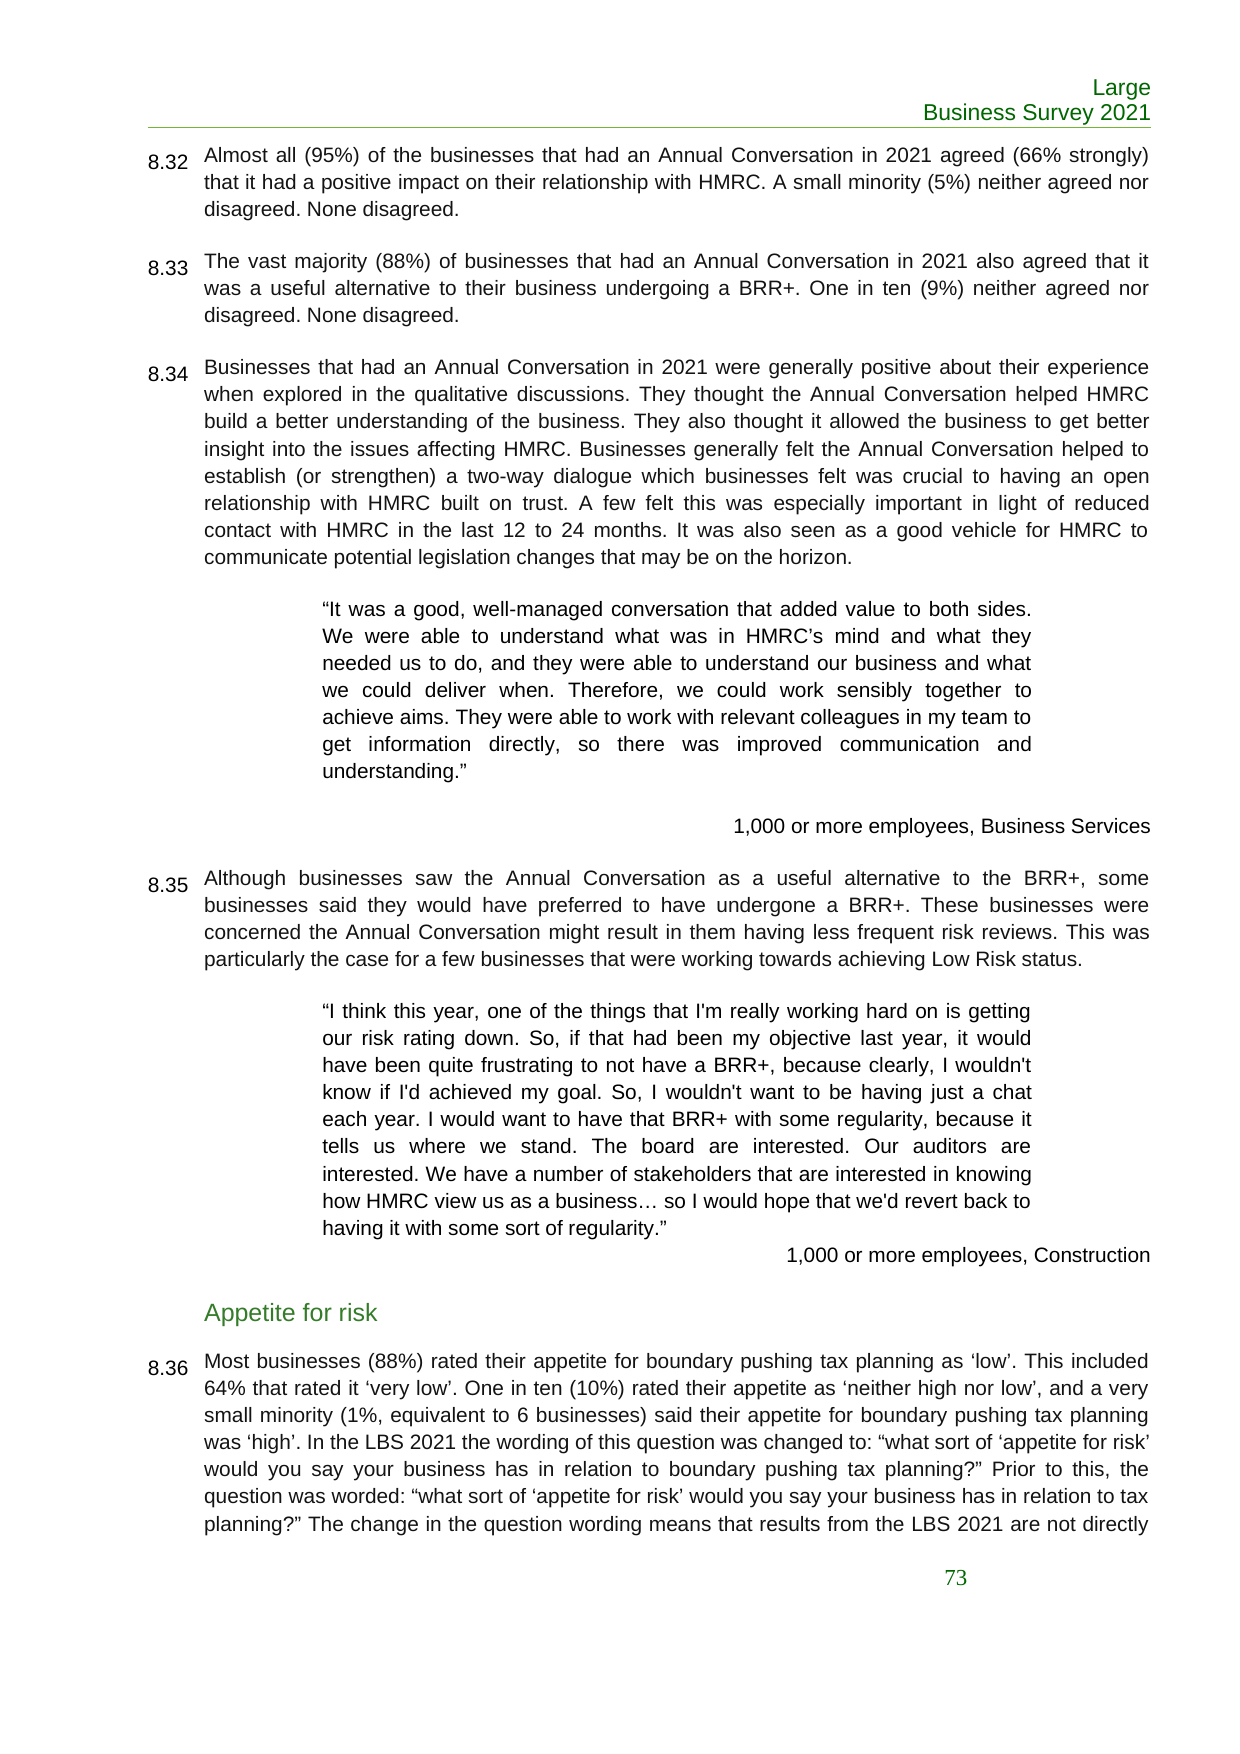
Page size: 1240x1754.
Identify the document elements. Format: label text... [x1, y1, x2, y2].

list Businesses that had an Annual Conversation in 2021 were generally positive about their experience when explored in the qualitative discussions. They thought the Annual Conversation helped HMRC build a better understanding of the business. They also thought it allowed the business to get better insight into the issues affecting HMRC. Businesses generally felt the Annual Conversation helped to establish (or strengthen) a two-way dialogue which businesses felt was crucial to having an open relationship with HMRC built on trust. A few felt this was especially important in light of reduced contact with HMRC in the last 12 to 24 months. It was also seen as a good vehicle for HMRC to communicate potential legislation changes that may be on the horizon. [148, 360, 1151, 577]
text “It was a good, well-managed conversation that added value to both sides. We were able to understand what was in HMRC’s mind and what they needed us to do, and they were able to understand our business and what we could deliver when. Therefore, we could work sensibly together to achieve aims. They were able to work with relevant colleagues in my team to get information directly, so there was improved communication and understanding.” [322, 602, 1033, 791]
text “I think this year, one of the things that I'm really working hard on is getting our risk rating down. So, if that had been my objective last year, it would have been quite frustrating to not have a BRR+, because clearly, I wouldn't know if I'd achieved my goal. So, I wouldn't want to be having just a chat each year. I would want to have that BRR+ with some regularity, because it tells us where we stand. The board are interested. Our auditors are interested. We have a number of stakeholders that are interested in knowing how HMRC view us as a business… so I would hope that we'd revert back to having it with some sort of regularity.” [322, 1004, 1033, 1248]
list Most businesses (88%) rated their appetite for boundary pushing tax planning as ‘low’. This included 64% that rated it ‘very low’. One in ten (10%) rated their appetite as ‘neither high nor low’, and a very small minority (1%, equivalent to 6 businesses) said their appetite for boundary pushing tax planning was ‘high’. In the LBS 2021 the wording of this question was changed to: “what sort of ‘appetite for risk’ would you say your business has in relation to boundary pushing tax planning?” Prior to this, the question was worded: “what sort of ‘appetite for risk’ would you say your business has in relation to tax planning?” The change in the question wording means that results from the LBS 2021 are not directly [148, 1354, 1151, 1543]
list The vast majority (88%) of businesses that had an Annual Conversation in 2021 also agreed that it was a useful alternative to their business undergoing a BRR+. One in ten (9%) neither agreed nor disagreed. None disagreed. [148, 254, 1151, 335]
subtitle 1,000 or more employees, Business Services [204, 791, 1151, 846]
list Almost all (95%) of the businesses that had an Annual Conversation in 2021 agreed (66% strongly) that it had a positive impact on their relationship with HMRC. A small minority (5%) neither agreed nor disagreed. None disagreed. [148, 148, 1151, 229]
subtitle 1,000 or more employees, Construction [204, 1248, 1151, 1275]
subtitle Appetite for risk [186, 1300, 1151, 1327]
list Although businesses saw the Annual Conversation as a useful alternative to the BRR+, some businesses said they would have preferred to have undergone a BRR+. These businesses were concerned the Annual Conversation might result in them having less frequent risk reviews. This was particularly the case for a few businesses that were working towards achieving Low Risk status. [148, 871, 1151, 979]
